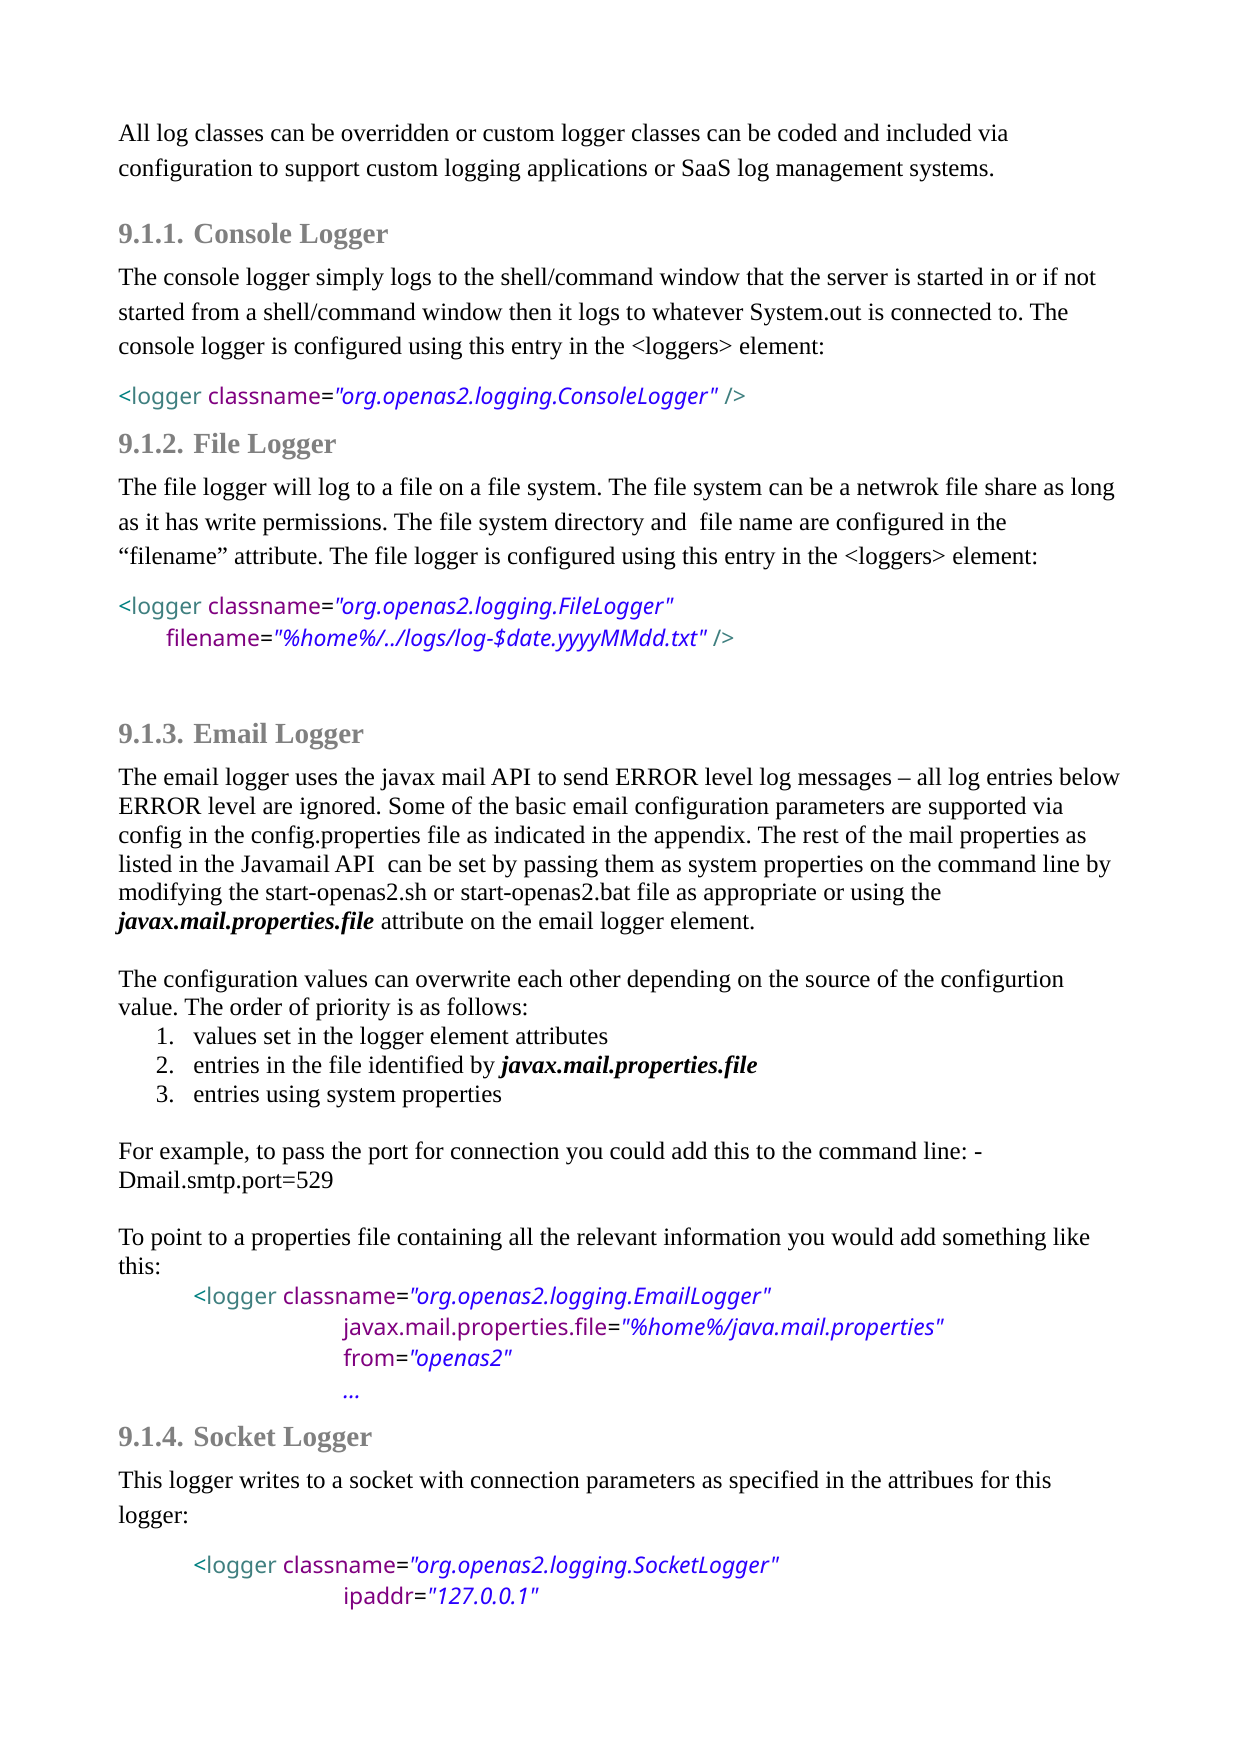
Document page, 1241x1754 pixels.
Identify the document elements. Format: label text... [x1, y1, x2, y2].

list values set in the logger element attributes [156, 1021, 1122, 1050]
text For example, to pass the port for connection you could add this to the command line: -Dmail.smtp.port=529 [118, 1136, 1122, 1194]
text filename="%home%/../logs/log-$date.yyyyMMdd.txt" /> [118, 621, 1122, 653]
text javax.mail.properties.file="%home%/java.mail.properties" [118, 1311, 1122, 1342]
text ipaddr="127.0.0.1" [118, 1580, 1122, 1612]
text All log classes can be overridden or custom logger classes can be coded and included via configuration to support custom logging applications or SaaS log management systems. [118, 118, 1122, 181]
text The console logger simply logs to the shell/command window that the server is started in or if not started from a shell/command window then it logs to whatever System.out is connected to. The console logger is configured using this entry in the <loggers> element: [118, 262, 1122, 360]
text The file logger will log to a file on a file system. The file system can be a netwrok file share as long as it has write permissions. The file system directory and file name are configured in the “filename” attribute. The file logger is configured using this entry in the <loggers> element: [118, 472, 1122, 570]
text To point to a properties file containing all the relevant information you would add something like this: [118, 1222, 1122, 1280]
text The email logger uses the javax mail API to send ERROR level log messages – all log entries below ERROR level are ignored. Some of the basic email configuration parameters are supported via config in the config.properties file as indicated in the appendix. The rest of the mail properties as listed in the Javamail API can be set by passing them as system properties on the command line by modifying the start-openas2.sh or start-openas2.bat file as appropriate or using the javax.mail.properties.file attribute on the email logger element. [118, 762, 1122, 935]
text <logger classname="org.openas2.logging.FileLogger" [118, 590, 1122, 621]
text <logger classname="org.openas2.logging.ConsoleLogger" /> [118, 380, 1122, 412]
text from="openas2" [118, 1342, 1122, 1374]
subtitle File Logger [118, 426, 1122, 460]
text … [118, 1374, 1122, 1405]
list entries using system properties [156, 1079, 1122, 1107]
subtitle Console Logger [118, 216, 1122, 250]
text <logger classname="org.openas2.logging.EmailLogger" [118, 1280, 1122, 1311]
text <logger classname="org.openas2.logging.SocketLogger" [193, 1549, 1122, 1580]
subtitle Email Logger [118, 716, 1122, 750]
text This logger writes to a socket with connection parameters as specified in the attribues for this logger: [118, 1466, 1122, 1529]
subtitle Socket Logger [118, 1419, 1122, 1453]
text The configuration values can overwrite each other depending on the source of the configurtion value. The order of priority is as follows: [118, 964, 1122, 1021]
list entries in the file identified by javax.mail.properties.file [156, 1050, 1122, 1079]
